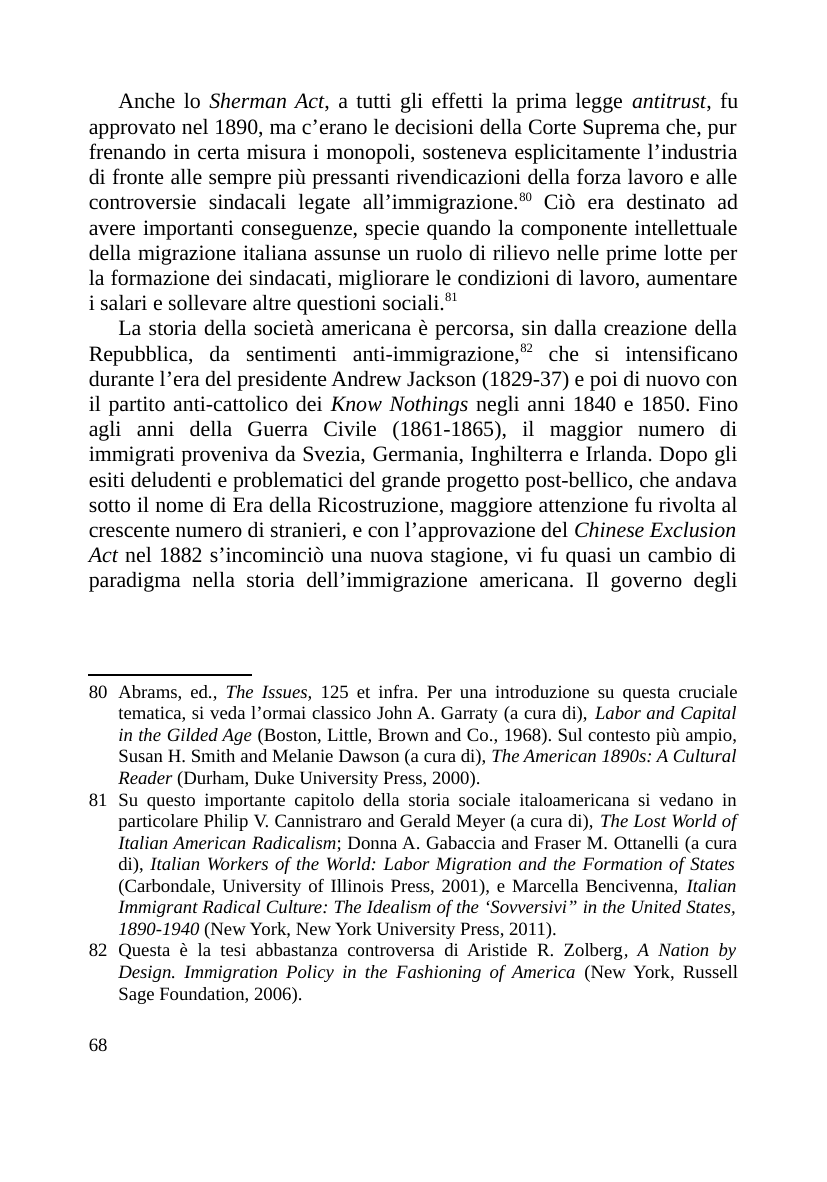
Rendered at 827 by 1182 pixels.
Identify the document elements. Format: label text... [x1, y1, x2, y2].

text Abrams, ed., The Issues, 125 et infra. Per una introduzione su questa cruciale tematica, si veda l’ormai classico John A. Garraty (a cura di), Labor and Capital in the Gilded Age (Boston, Little, Brown and Co., 1968). Sul contesto più ampio, Susan H. Smith and Melanie Dawson (a cura di), The American 1890s: A Cultural Reader (Durham, Duke University Press, 2000). [88, 681, 738, 788]
text Su questo importante capitolo della storia sociale italoamericana si vedano in particolare Philip V. Cannistraro and Gerald Meyer (a cura di), The Lost World of Italian American Radicalism; Donna A. Gabaccia and Fraser M. Ottanelli (a cura di), Italian Workers of the World: Labor Migration and the Formation of States (Carbondale, University of Illinois Press, 2001), e Marcella Bencivenna, Italian Immigrant Radical Culture: The Idealism of the ‘Sovversivi” in the United States, 1890-1940 (New York, New York University Press, 2011). [88, 788, 738, 939]
text Anche lo Sherman Act, a tutti gli effetti la prima legge antitrust, fu approvato nel 1890, ma c’erano le decisioni della Corte Suprema che, pur frenando in certa misura i monopoli, sosteneva esplicitamente l’industria di fronte alle sempre più pressanti rivendicazioni della forza lavoro e alle controversie sindacali legate all’immigrazione. Ciò era destinato ad avere importanti conseguenze, specie quando la componente intellettuale della migrazione italiana assunse un ruolo di rilievo nelle prime lotte per la formazione dei sindacati, migliorare le condizioni di lavoro, aumentare i salari e sollevare altre questioni sociali. [88, 88, 738, 315]
text La storia della società americana è percorsa, sin dalla creazione della Repubblica, da sentimenti anti-immigrazione, che si intensificano durante l’era del presidente Andrew Jackson (1829-37) e poi di nuovo con il partito anti-cattolico dei Know Nothings negli anni 1840 e 1850. Fino agli anni della Guerra Civile (1861-1865), il maggior numero di immigrati proveniva da Svezia, Germania, Inghilterra e Irlanda. Dopo gli esiti deludenti e problematici del grande progetto post-bellico, che andava sotto il nome di Era della Ricostruzione, maggiore attenzione fu rivolta al crescente numero di stranieri, e con l’approvazione del Chinese Exclusion Act nel 1882 s’incominciò una nuova stagione, vi fu quasi un cambio di paradigma nella storia dell’immigrazione americana. Il governo degli [88, 315, 738, 593]
text Questa è la tesi abbastanza controversa di Aristide R. Zolberg, A Nation by Design. Immigration Policy in the Fashioning of America (New York, Russell Sage Foundation, 2006). [88, 939, 738, 1004]
